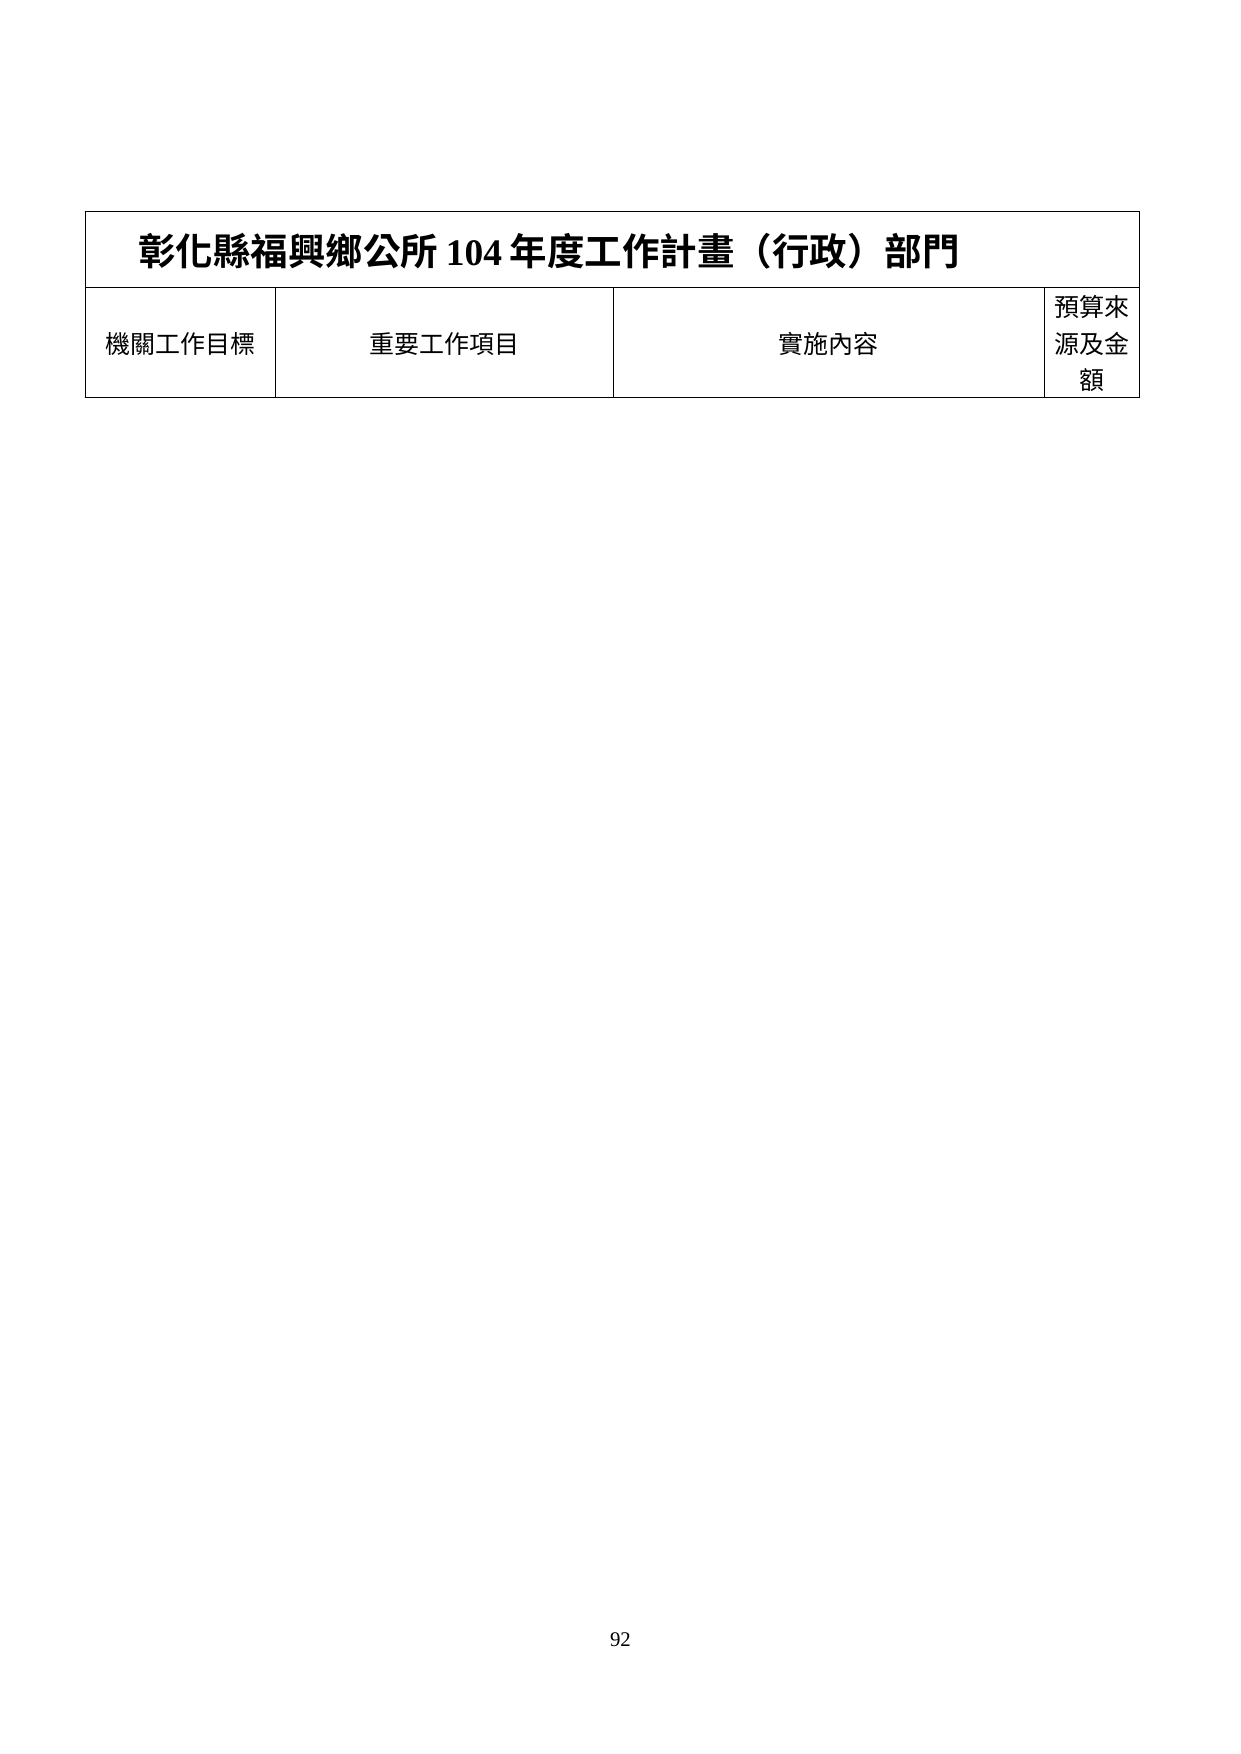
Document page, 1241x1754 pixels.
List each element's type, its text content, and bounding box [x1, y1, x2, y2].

table_cell 預算來源及金額 [1045, 288, 1139, 397]
table_header 彰化縣福興鄉公所104年度工作計畫（行政）部門 [86, 212, 1139, 287]
table_cell 機關工作目標 [86, 288, 275, 397]
table_cell 實施內容 [614, 288, 1044, 397]
table_cell 重要工作項目 [276, 288, 613, 397]
